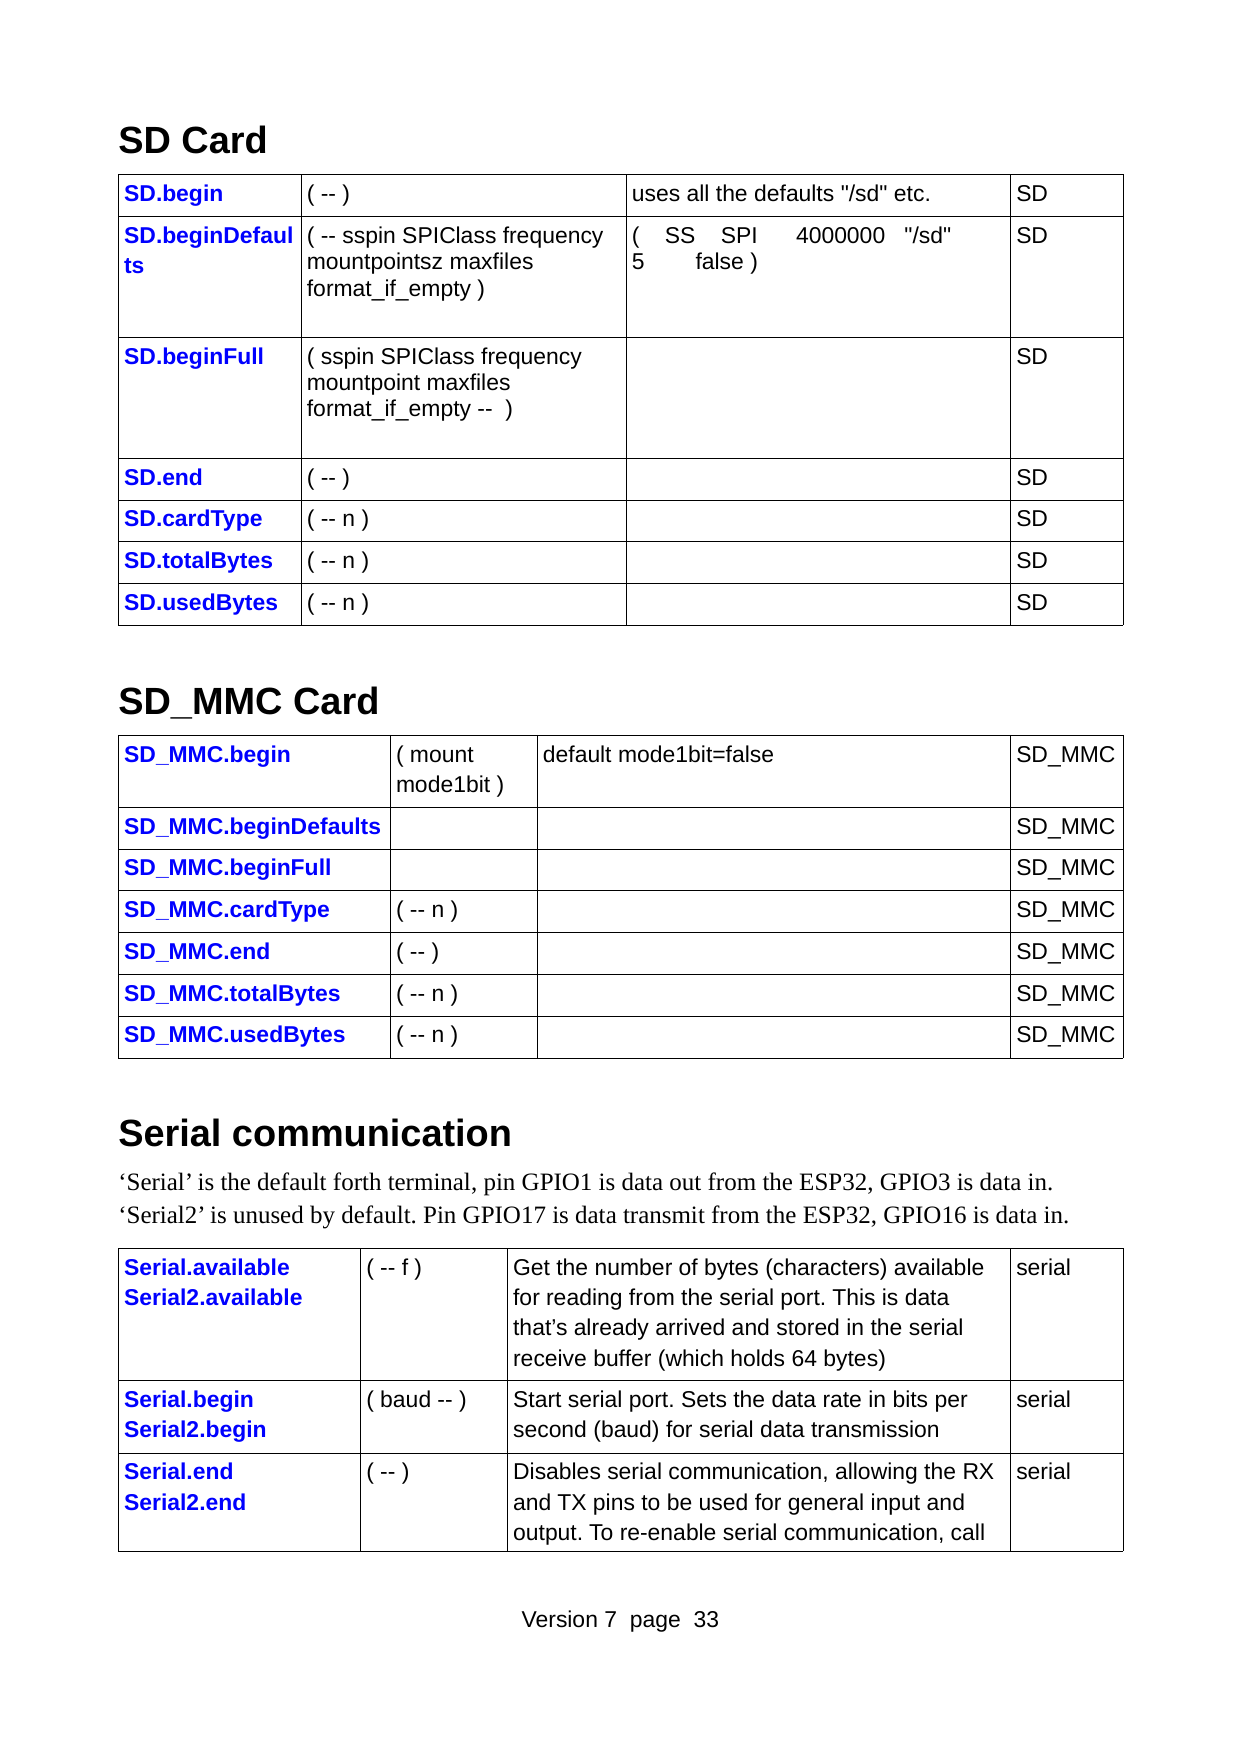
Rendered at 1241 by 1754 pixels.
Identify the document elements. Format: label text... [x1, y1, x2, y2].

table_cell SD [1011, 459, 1123, 499]
table_cell Serial.begin Serial2.begin [119, 1381, 360, 1452]
table_cell SD.beginFull [119, 338, 301, 458]
table_cell SD_MMC [1011, 891, 1123, 932]
table_cell ( SS SPI 4000000 "/sd" 5 false ) [627, 217, 1010, 337]
table_header uses all the defaults "/sd" etc. [627, 175, 1010, 216]
table_cell Start serial port. Sets the data rate in bits per second (baud) for serial data transmission [508, 1381, 1010, 1452]
table_cell SD.cardType [119, 501, 301, 541]
table_cell ( sspin SPIClass frequency mountpoint maxfiles format_if_empty -- ) [302, 338, 626, 458]
table_cell [627, 338, 1010, 458]
table_cell SD [1011, 501, 1123, 541]
table_cell SD_MMC.end [119, 933, 390, 974]
table_cell [627, 584, 1010, 625]
table_cell SD_MMC.beginFull [119, 850, 390, 890]
table_cell Serial.end Serial2.end [119, 1454, 360, 1551]
table_cell SD [1011, 542, 1123, 583]
table_cell serial [1011, 1454, 1123, 1551]
table_cell SD_MMC.cardType [119, 891, 390, 932]
table_cell [627, 459, 1010, 499]
table_cell [538, 850, 1010, 890]
table_cell [627, 501, 1010, 541]
table_header ( -- f ) [361, 1249, 507, 1380]
table_cell ( -- ) [302, 459, 626, 499]
text ‘Serial’ is the default forth terminal, pin GPIO1 is data out from the ESP32, GPIO3 is data in. ‘Serial2’ is unused by default. Pin GPIO17 is data transmit from the ESP32, GPIO16 is data in. [118, 1167, 1122, 1229]
table_cell Disables serial communication, allowing the RX and TX pins to be used for general input and output. To re-enable serial communication, call [508, 1454, 1010, 1551]
table_header SD_MMC.begin [119, 736, 390, 807]
table_cell SD_MMC.beginDefaults [119, 808, 390, 848]
table_header default mode1bit=false [538, 736, 1010, 807]
table_cell SD [1011, 584, 1123, 625]
table_cell serial [1011, 1381, 1123, 1452]
table_cell SD_MMC [1011, 850, 1123, 890]
table_cell ( -- n ) [391, 975, 537, 1016]
table_cell ( -- ) [391, 933, 537, 974]
table_cell SD.beginDefaults [119, 217, 301, 337]
table_cell SD.usedBytes [119, 584, 301, 625]
table_cell ( -- n ) [302, 584, 626, 625]
table_cell SD [1011, 217, 1123, 337]
table_cell SD_MMC [1011, 975, 1123, 1016]
table_header ( -- ) [302, 175, 626, 216]
table_cell SD_MMC [1011, 1017, 1123, 1057]
table_cell ( baud -- ) [361, 1381, 507, 1452]
table_cell ( -- sspin SPIClass frequency mountpointsz maxfiles format_if_empty ) [302, 217, 626, 337]
table_cell SD_MMC [1011, 933, 1123, 974]
table_cell [538, 975, 1010, 1016]
table_header serial [1011, 1249, 1123, 1380]
table_cell SD_MMC.totalBytes [119, 975, 390, 1016]
table_header SD_MMC [1011, 736, 1123, 807]
subtitle SD Card [118, 118, 1122, 162]
subtitle Serial communication [118, 1111, 1122, 1155]
table_cell ( -- n ) [391, 1017, 537, 1057]
table_header ( mount mode1bit ) [391, 736, 537, 807]
table_cell SD.totalBytes [119, 542, 301, 583]
table_cell [538, 808, 1010, 848]
table_cell [538, 1017, 1010, 1057]
table_cell [391, 808, 537, 848]
table_header SD [1011, 175, 1123, 216]
table_cell SD.end [119, 459, 301, 499]
table_cell SD [1011, 338, 1123, 458]
table_cell ( -- n ) [302, 501, 626, 541]
table_cell [627, 542, 1010, 583]
table_cell [538, 891, 1010, 932]
table_cell SD_MMC [1011, 808, 1123, 848]
table_header Get the number of bytes (characters) available for reading from the serial port. This is data that’s already arrived and stored in the serial receive buffer (which holds 64 bytes) [508, 1249, 1010, 1380]
subtitle SD_MMC Card [118, 679, 1122, 722]
table_header Serial.available Serial2.available [119, 1249, 360, 1380]
table_cell ( -- n ) [302, 542, 626, 583]
table_cell [391, 850, 537, 890]
table_cell [538, 933, 1010, 974]
table_cell ( -- n ) [391, 891, 537, 932]
table_cell SD_MMC.usedBytes [119, 1017, 390, 1057]
table_header SD.begin [119, 175, 301, 216]
table_cell ( -- ) [361, 1454, 507, 1551]
